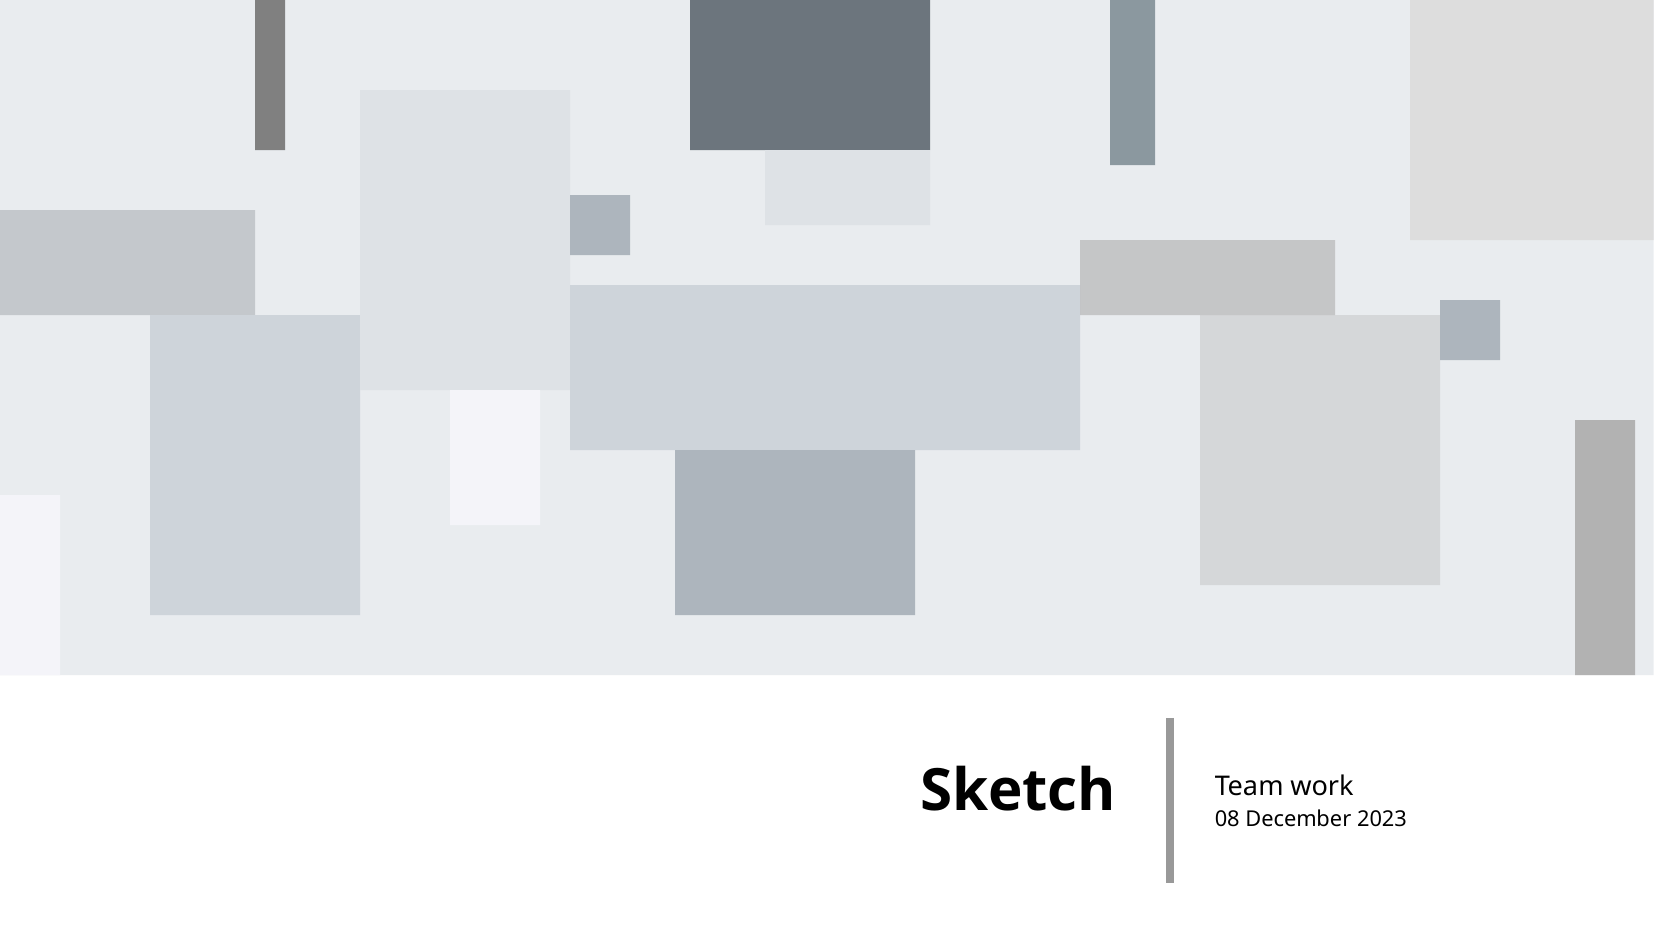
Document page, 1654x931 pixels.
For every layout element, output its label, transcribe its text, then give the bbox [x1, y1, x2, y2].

text_box Sketch [675, 740, 1131, 892]
text_box Team work 08 December 2023 [1200, 759, 1591, 841]
